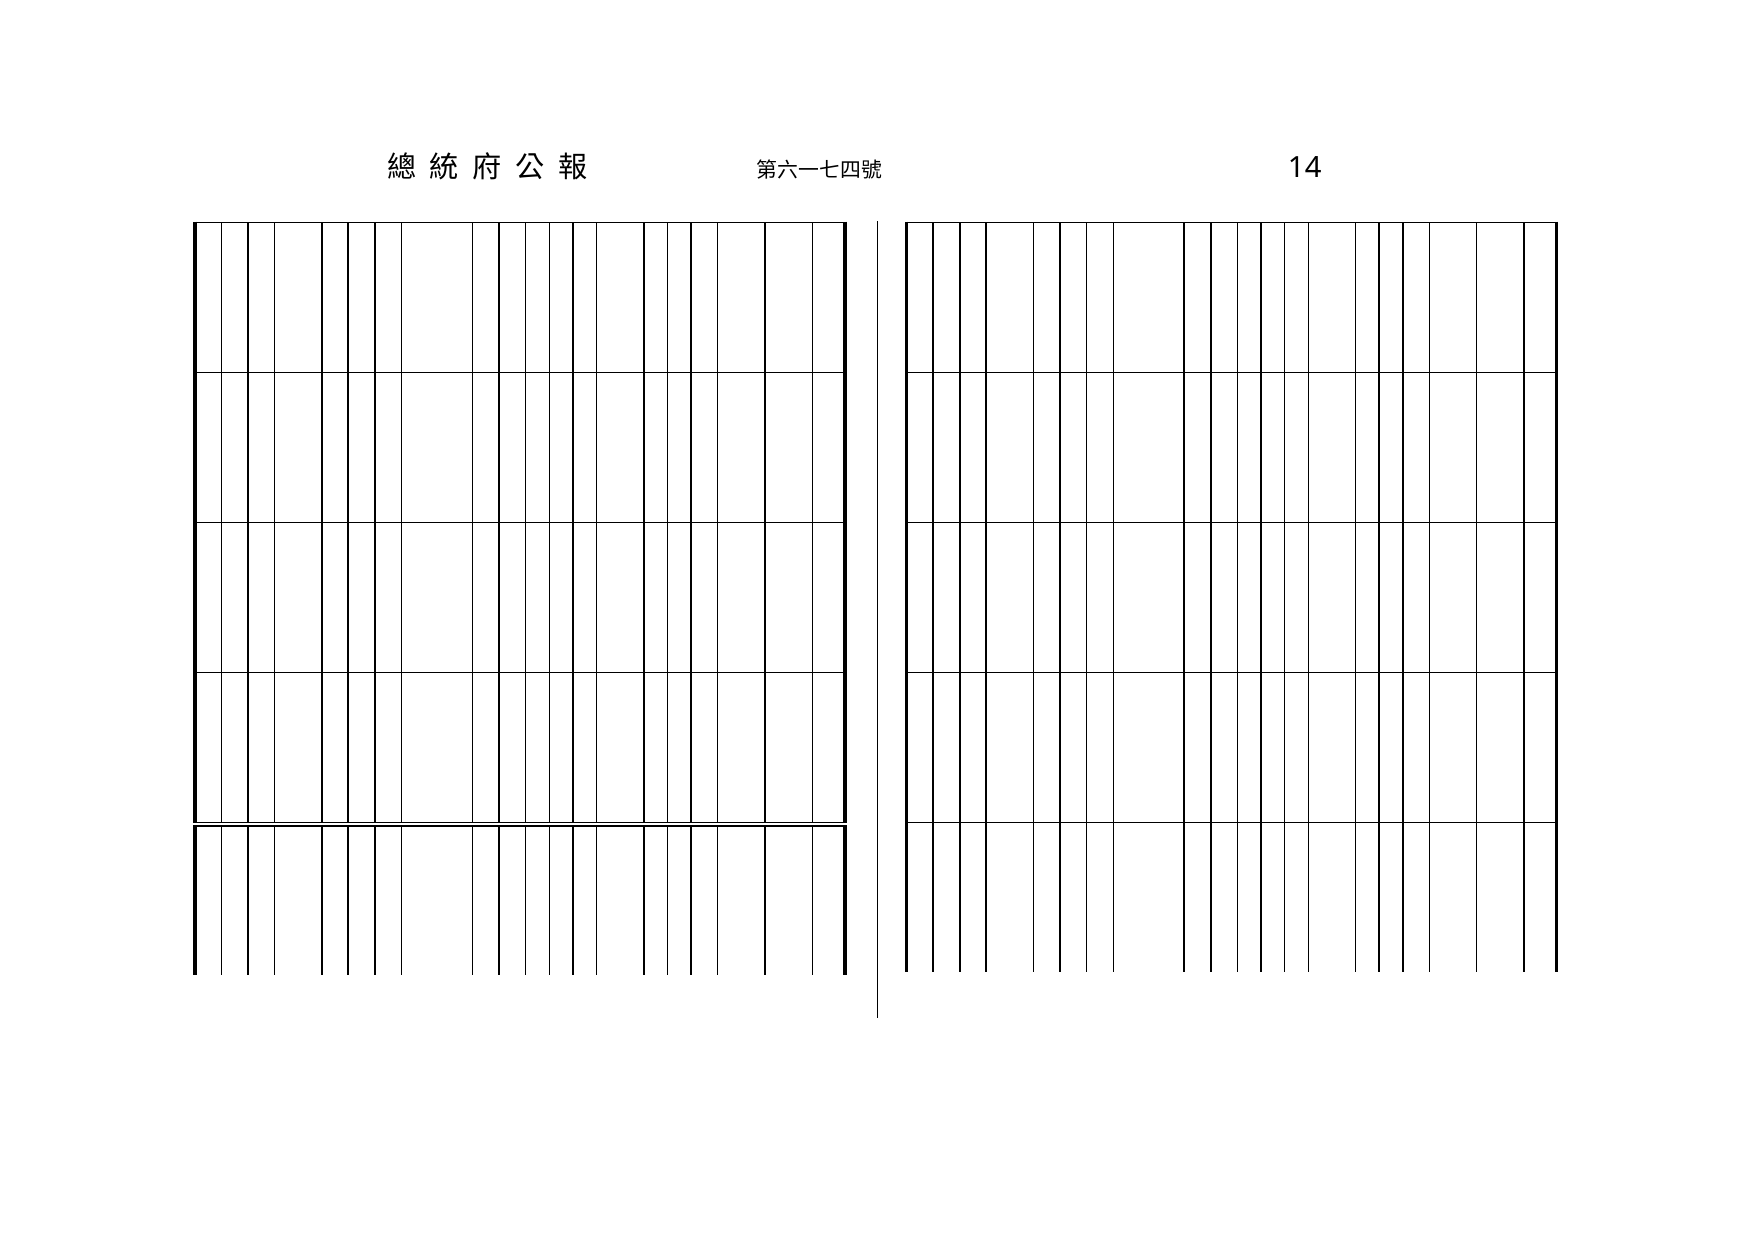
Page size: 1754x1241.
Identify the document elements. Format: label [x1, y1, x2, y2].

table_cell [1453, 823, 1476, 972]
table_cell [908, 373, 932, 522]
table_cell [1238, 223, 1260, 372]
table_cell [1061, 673, 1086, 822]
table_cell [574, 373, 596, 522]
table_cell [668, 673, 690, 822]
table_cell [1477, 823, 1500, 972]
table_header [197, 827, 221, 975]
table_cell [1010, 523, 1033, 672]
table_cell [1309, 523, 1332, 672]
table_cell [1309, 223, 1332, 372]
table_cell [987, 223, 1010, 372]
table_cell [275, 673, 298, 822]
table_cell [645, 523, 667, 672]
table_cell [249, 373, 274, 522]
table_cell [500, 373, 525, 522]
table_cell [1356, 673, 1378, 822]
table_cell [961, 523, 985, 672]
table_header [425, 827, 449, 975]
table_cell [813, 523, 843, 672]
table_header [249, 827, 274, 975]
table_cell [1161, 523, 1183, 672]
table_cell [987, 673, 1010, 822]
table_cell [1161, 373, 1183, 522]
table_cell [1332, 523, 1355, 672]
table_cell [1185, 523, 1210, 672]
table_cell [1185, 223, 1210, 372]
table_header [645, 827, 667, 975]
table_cell [1034, 223, 1059, 372]
table_cell [1087, 373, 1113, 522]
table_cell [1161, 823, 1183, 972]
table_cell [1404, 223, 1429, 372]
table_cell [1430, 523, 1453, 672]
table_cell [718, 523, 741, 672]
table_cell [1356, 523, 1378, 672]
table_cell [1285, 223, 1308, 372]
table_cell [1332, 673, 1355, 822]
table_cell [1380, 673, 1402, 822]
table_cell [766, 223, 789, 372]
table_cell [222, 373, 247, 522]
table_cell [1356, 373, 1378, 522]
table_cell [1404, 823, 1429, 972]
table_cell [1332, 373, 1355, 522]
table_cell [766, 523, 789, 672]
table_cell [766, 673, 789, 822]
table_cell [323, 523, 347, 672]
table_cell [1185, 673, 1210, 822]
table_header [766, 827, 789, 975]
table_cell [934, 823, 959, 972]
table_cell [692, 223, 717, 372]
table_cell [1430, 673, 1453, 822]
table_cell [275, 373, 298, 522]
table_cell [813, 373, 843, 522]
table_cell [1380, 373, 1402, 522]
table_cell [1477, 523, 1500, 672]
table_header [550, 827, 572, 975]
table_cell [500, 673, 525, 822]
table_cell [197, 223, 221, 372]
table_cell [323, 373, 347, 522]
table_cell [1137, 223, 1161, 372]
table_cell [597, 523, 620, 672]
table_cell [908, 823, 932, 972]
table_cell [1137, 523, 1161, 672]
table_cell [668, 223, 690, 372]
table_cell [1380, 823, 1402, 972]
table_cell [1453, 373, 1476, 522]
table_cell [1332, 823, 1355, 972]
table_cell [222, 673, 247, 822]
table_header [789, 827, 812, 975]
table_cell [526, 373, 549, 522]
table_cell [526, 523, 549, 672]
table_cell [275, 223, 298, 372]
table_cell [1061, 823, 1086, 972]
table_cell [500, 523, 525, 672]
table_cell [961, 223, 985, 372]
table_cell [1380, 523, 1402, 672]
table_cell [1212, 373, 1237, 522]
table_cell [718, 223, 741, 372]
table_cell [1010, 673, 1033, 822]
table_cell [1285, 673, 1308, 822]
table_cell [425, 373, 449, 522]
table_cell [249, 223, 274, 372]
table_cell [1309, 823, 1332, 972]
table_cell [1114, 523, 1137, 672]
table_cell [222, 223, 247, 372]
table_header [349, 827, 374, 975]
table_header [323, 827, 347, 975]
table_cell [376, 523, 401, 672]
table_cell [620, 223, 643, 372]
table_cell [1185, 373, 1210, 522]
table_cell [987, 823, 1010, 972]
table_cell [789, 223, 812, 372]
table_cell [934, 523, 959, 672]
table_cell [741, 523, 764, 672]
table_cell [473, 673, 498, 822]
table_cell [597, 373, 620, 522]
table_cell [645, 673, 667, 822]
table_cell [1262, 673, 1284, 822]
table_cell [1137, 373, 1161, 522]
table_cell [376, 673, 401, 822]
table_cell [1500, 523, 1523, 672]
table_cell [1034, 823, 1059, 972]
table_cell [449, 523, 472, 672]
table_cell [1238, 673, 1260, 822]
table_cell [741, 223, 764, 372]
table_cell [692, 373, 717, 522]
table_header [500, 827, 525, 975]
table_header [275, 827, 298, 975]
table_cell [718, 373, 741, 522]
table_cell [402, 373, 425, 522]
table_cell [987, 523, 1010, 672]
table_cell [275, 523, 298, 672]
table_cell [813, 223, 843, 372]
table_header [574, 827, 596, 975]
table_cell [1262, 373, 1284, 522]
table_cell [473, 223, 498, 372]
table_cell [1212, 673, 1237, 822]
table_cell [789, 523, 812, 672]
table_cell [222, 523, 247, 672]
table_cell [1525, 673, 1555, 822]
table_cell [298, 373, 321, 522]
table_cell [1285, 373, 1308, 522]
table_cell [249, 523, 274, 672]
table_cell [1238, 373, 1260, 522]
table_cell [1525, 223, 1555, 372]
table_cell [789, 373, 812, 522]
table_cell [934, 373, 959, 522]
table_cell [1114, 673, 1137, 822]
table_cell [692, 523, 717, 672]
table_cell [1525, 373, 1555, 522]
table_header [473, 827, 498, 975]
table_cell [249, 673, 274, 822]
table_cell [473, 523, 498, 672]
table_cell [1332, 223, 1355, 372]
table_cell [425, 673, 449, 822]
table_cell [1010, 223, 1033, 372]
table_cell [1430, 373, 1453, 522]
table_cell [1185, 823, 1210, 972]
table_cell [323, 673, 347, 822]
table_header [376, 827, 401, 975]
table_cell [1238, 523, 1260, 672]
table_cell [1262, 823, 1284, 972]
table_cell [741, 673, 764, 822]
table_cell [718, 673, 741, 822]
table_cell [961, 823, 985, 972]
table_cell [402, 223, 425, 372]
table_cell [550, 223, 572, 372]
table_cell [597, 223, 620, 372]
table_cell [1114, 223, 1137, 372]
table_cell [1404, 523, 1429, 672]
table_cell [298, 673, 321, 822]
table_cell [425, 523, 449, 672]
table_cell [349, 523, 374, 672]
table_cell [550, 673, 572, 822]
table_header [402, 827, 425, 975]
table_cell [1161, 223, 1183, 372]
table_cell [197, 373, 221, 522]
table_cell [1087, 223, 1113, 372]
table_cell [473, 373, 498, 522]
table_header [298, 827, 321, 975]
table_cell [526, 673, 549, 822]
table_cell [1404, 673, 1429, 822]
table_cell [1500, 223, 1523, 372]
table_cell [1087, 673, 1113, 822]
table_cell [323, 223, 347, 372]
table_cell [961, 673, 985, 822]
table_cell [349, 373, 374, 522]
table_cell [449, 373, 472, 522]
table_cell [766, 373, 789, 522]
table_cell [908, 523, 932, 672]
table_cell [1137, 673, 1161, 822]
table_cell [1114, 823, 1137, 972]
table_cell [1309, 673, 1332, 822]
table_cell [376, 223, 401, 372]
table_cell [1087, 523, 1113, 672]
table_cell [1212, 223, 1237, 372]
table_cell [550, 373, 572, 522]
table_cell [620, 373, 643, 522]
table_cell [1430, 223, 1453, 372]
table_cell [1430, 823, 1453, 972]
table_cell [1500, 673, 1523, 822]
table_cell [1061, 523, 1086, 672]
table_cell [987, 373, 1010, 522]
table_cell [1010, 823, 1033, 972]
table_cell [620, 523, 643, 672]
table_cell [574, 223, 596, 372]
table_header [526, 827, 549, 975]
table_cell [574, 673, 596, 822]
table_header [718, 827, 741, 975]
table_cell [620, 673, 643, 822]
table_cell [197, 523, 221, 672]
table_cell [425, 223, 449, 372]
table_cell [1500, 373, 1523, 522]
table_cell [1034, 523, 1059, 672]
table_cell [1285, 823, 1308, 972]
table_cell [1453, 523, 1476, 672]
table_cell [1034, 373, 1059, 522]
table_cell [1087, 823, 1113, 972]
table_cell [349, 673, 374, 822]
table_cell [1404, 373, 1429, 522]
table_cell [813, 673, 843, 822]
table_cell [934, 673, 959, 822]
table_cell [1380, 223, 1402, 372]
table_cell [1525, 823, 1555, 972]
table_cell [574, 523, 596, 672]
table_cell [349, 223, 374, 372]
table_header [668, 827, 690, 975]
table_cell [449, 223, 472, 372]
table_header [741, 827, 764, 975]
table_cell [1262, 523, 1284, 672]
table_cell [597, 673, 620, 822]
table_cell [526, 223, 549, 372]
table_cell [1477, 673, 1500, 822]
table_cell [741, 373, 764, 522]
table_cell [934, 223, 959, 372]
table_header [222, 827, 247, 975]
table_header [597, 827, 620, 975]
table_cell [1477, 373, 1500, 522]
table_cell [1010, 373, 1033, 522]
table_cell [1309, 373, 1332, 522]
table_header [692, 827, 717, 975]
table_cell [298, 223, 321, 372]
table_cell [645, 373, 667, 522]
table_cell [1212, 823, 1237, 972]
table_cell [1477, 223, 1500, 372]
table_cell [376, 373, 401, 522]
table_cell [1212, 523, 1237, 672]
table_cell [402, 673, 425, 822]
table_cell [1285, 523, 1308, 672]
table_cell [668, 523, 690, 672]
table_cell [1500, 823, 1523, 972]
table_cell [1137, 823, 1161, 972]
table_cell [1061, 373, 1086, 522]
table_cell [908, 223, 932, 372]
table_cell [1161, 673, 1183, 822]
table_cell [789, 673, 812, 822]
table_header [449, 827, 472, 975]
table_cell [1238, 823, 1260, 972]
table_cell [298, 523, 321, 672]
table_header [620, 827, 643, 975]
table_cell [1356, 823, 1378, 972]
table_cell [1453, 673, 1476, 822]
table_cell [692, 673, 717, 822]
table_cell [1525, 523, 1555, 672]
table_cell [1356, 223, 1378, 372]
table_cell [500, 223, 525, 372]
table_cell [1034, 673, 1059, 822]
table_cell [668, 373, 690, 522]
table_cell [550, 523, 572, 672]
table_cell [449, 673, 472, 822]
table_cell [1061, 223, 1086, 372]
table_cell [1262, 223, 1284, 372]
table_cell [1114, 373, 1137, 522]
table_cell [908, 673, 932, 822]
table_cell [1453, 223, 1476, 372]
table_header [813, 827, 843, 975]
table_cell [197, 673, 221, 822]
table_cell [645, 223, 667, 372]
table_cell [402, 523, 425, 672]
table_cell [961, 373, 985, 522]
